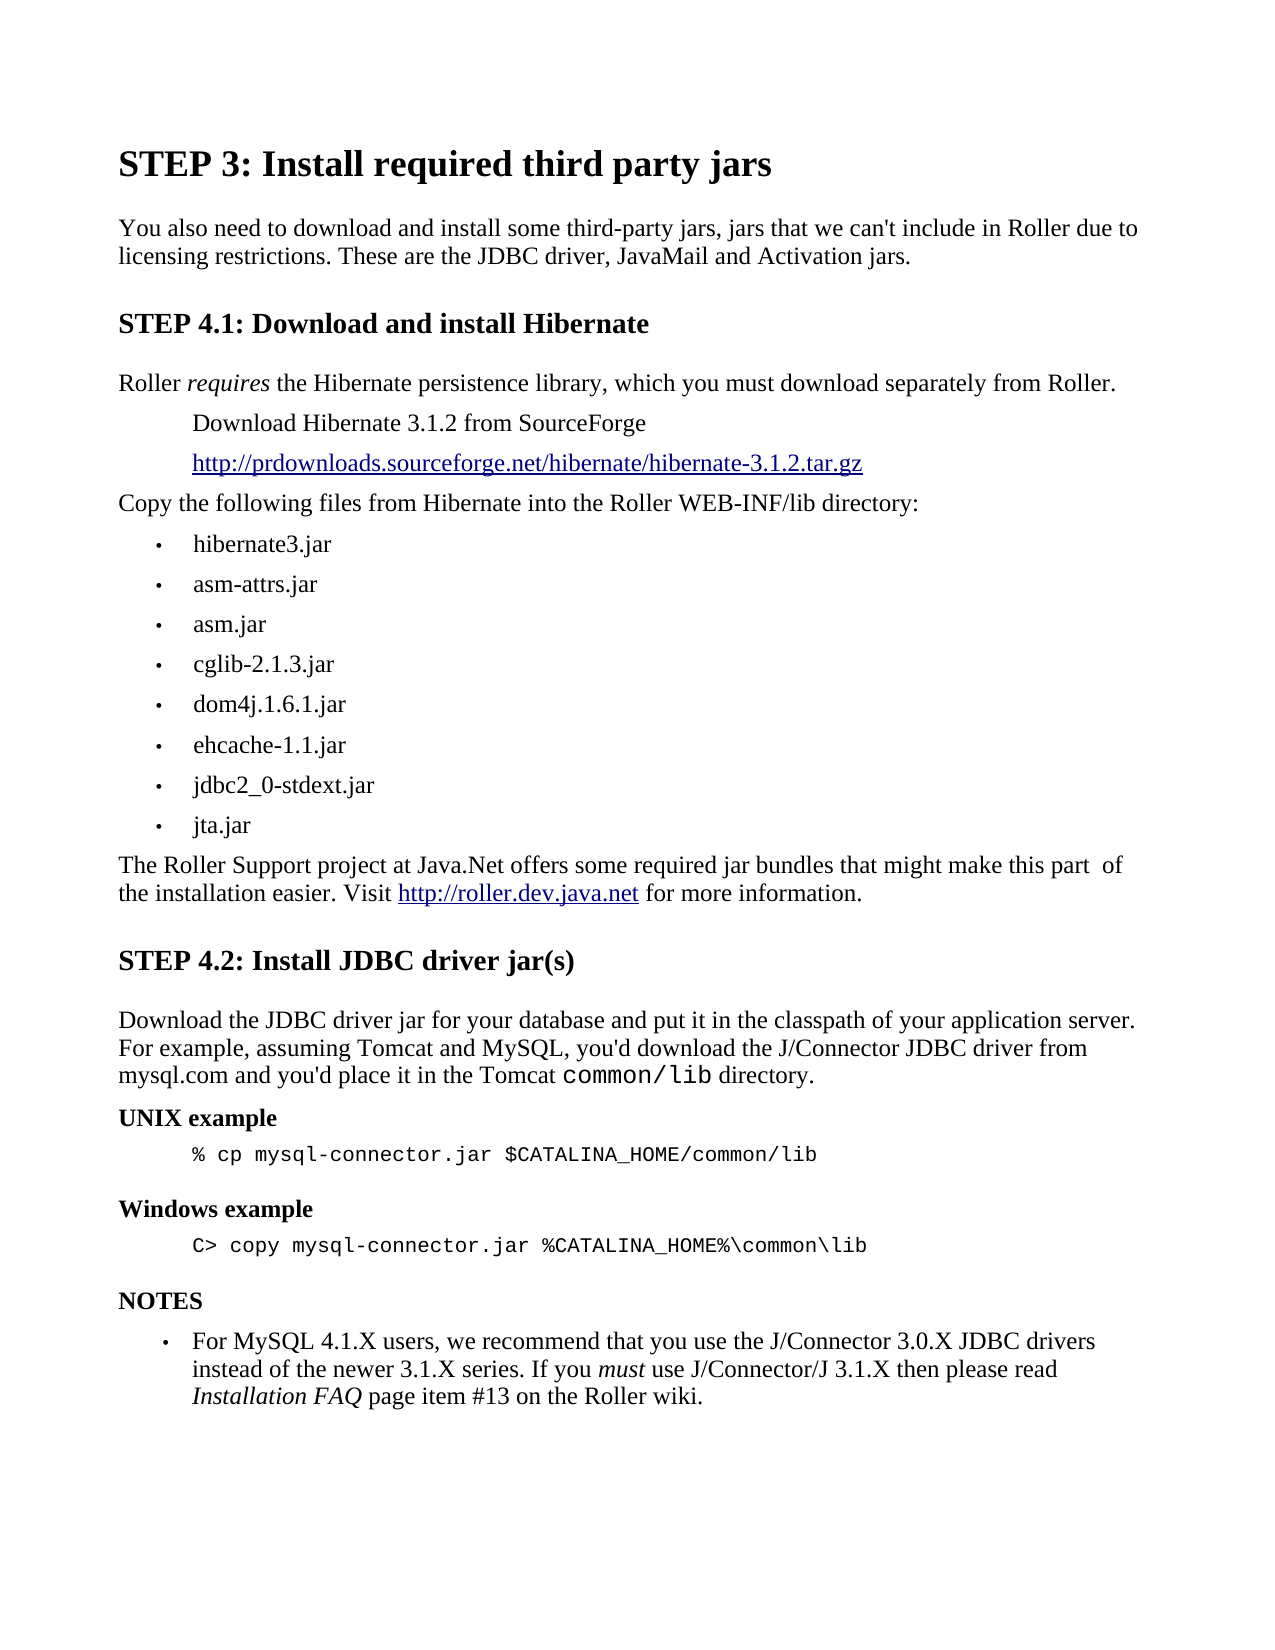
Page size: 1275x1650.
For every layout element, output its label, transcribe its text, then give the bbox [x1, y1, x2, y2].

text Windows example [118, 1195, 1157, 1223]
text % cp mysql-connector.jar $CATALINA_HOME/common/lib [118, 1144, 1157, 1168]
text Download Hibernate 3.1.2 from SourceForge [118, 409, 1157, 437]
subtitle STEP 4.1: Download and install Hibernate [118, 307, 1157, 339]
text Roller requires the Hibernate persistence library, which you must download separately from Roller. [118, 369, 1157, 397]
text C> copy mysql-connector.jar %CATALINA_HOME%\common\lib [118, 1236, 1157, 1259]
list dom4j.1.6.1.jar [156, 691, 1157, 718]
list jta.jar [156, 811, 1157, 839]
text NOTES [118, 1287, 1157, 1314]
list hibernate3.jar [156, 530, 1157, 557]
text The Roller Support project at Java.Net offers some required jar bundles that might make this part of the installation easier. Visit http://roller.dev.java.net for more information. [118, 851, 1157, 907]
text http://prdownloads.sourceforge.net/hibernate/hibernate-3.1.2.tar.gz [118, 449, 1157, 477]
list asm-attrs.jar [156, 570, 1157, 598]
text Download the JDBC driver jar for your database and put it in the classpath of your application server. For example, assuming Tomcat and MySQL, you'd download the J/Connector JDBC driver from mysql.com and you'd place it in the Tomcat common/lib directory. [118, 1006, 1157, 1091]
text UNIX example [118, 1104, 1157, 1131]
list asm.jar [156, 610, 1157, 638]
list For MySQL 4.1.X users, we recommend that you use the J/Connector 3.0.X JDBC drivers instead of the newer 3.1.X series. If you must use J/Connector/J 3.1.X then please read Installation FAQ page item #13 on the Roller wiki. [162, 1327, 1157, 1410]
text You also need to download and install some third-party jars, jars that we can't include in Roller due to licensing restrictions. These are the JDBC driver, JavaMail and Activation jars. [118, 214, 1157, 269]
list cglib-2.1.3.jar [156, 650, 1157, 678]
subtitle STEP 4.2: Install JDBC driver jar(s) [118, 944, 1157, 977]
list jdbc2_0-stdext.jar [156, 771, 1157, 799]
subtitle STEP 3: Install required third party jars [118, 143, 1157, 185]
text Copy the following files from Hibernate into the Roller WEB-INF/lib directory: [118, 489, 1157, 517]
list ehcache-1.1.jar [156, 731, 1157, 758]
